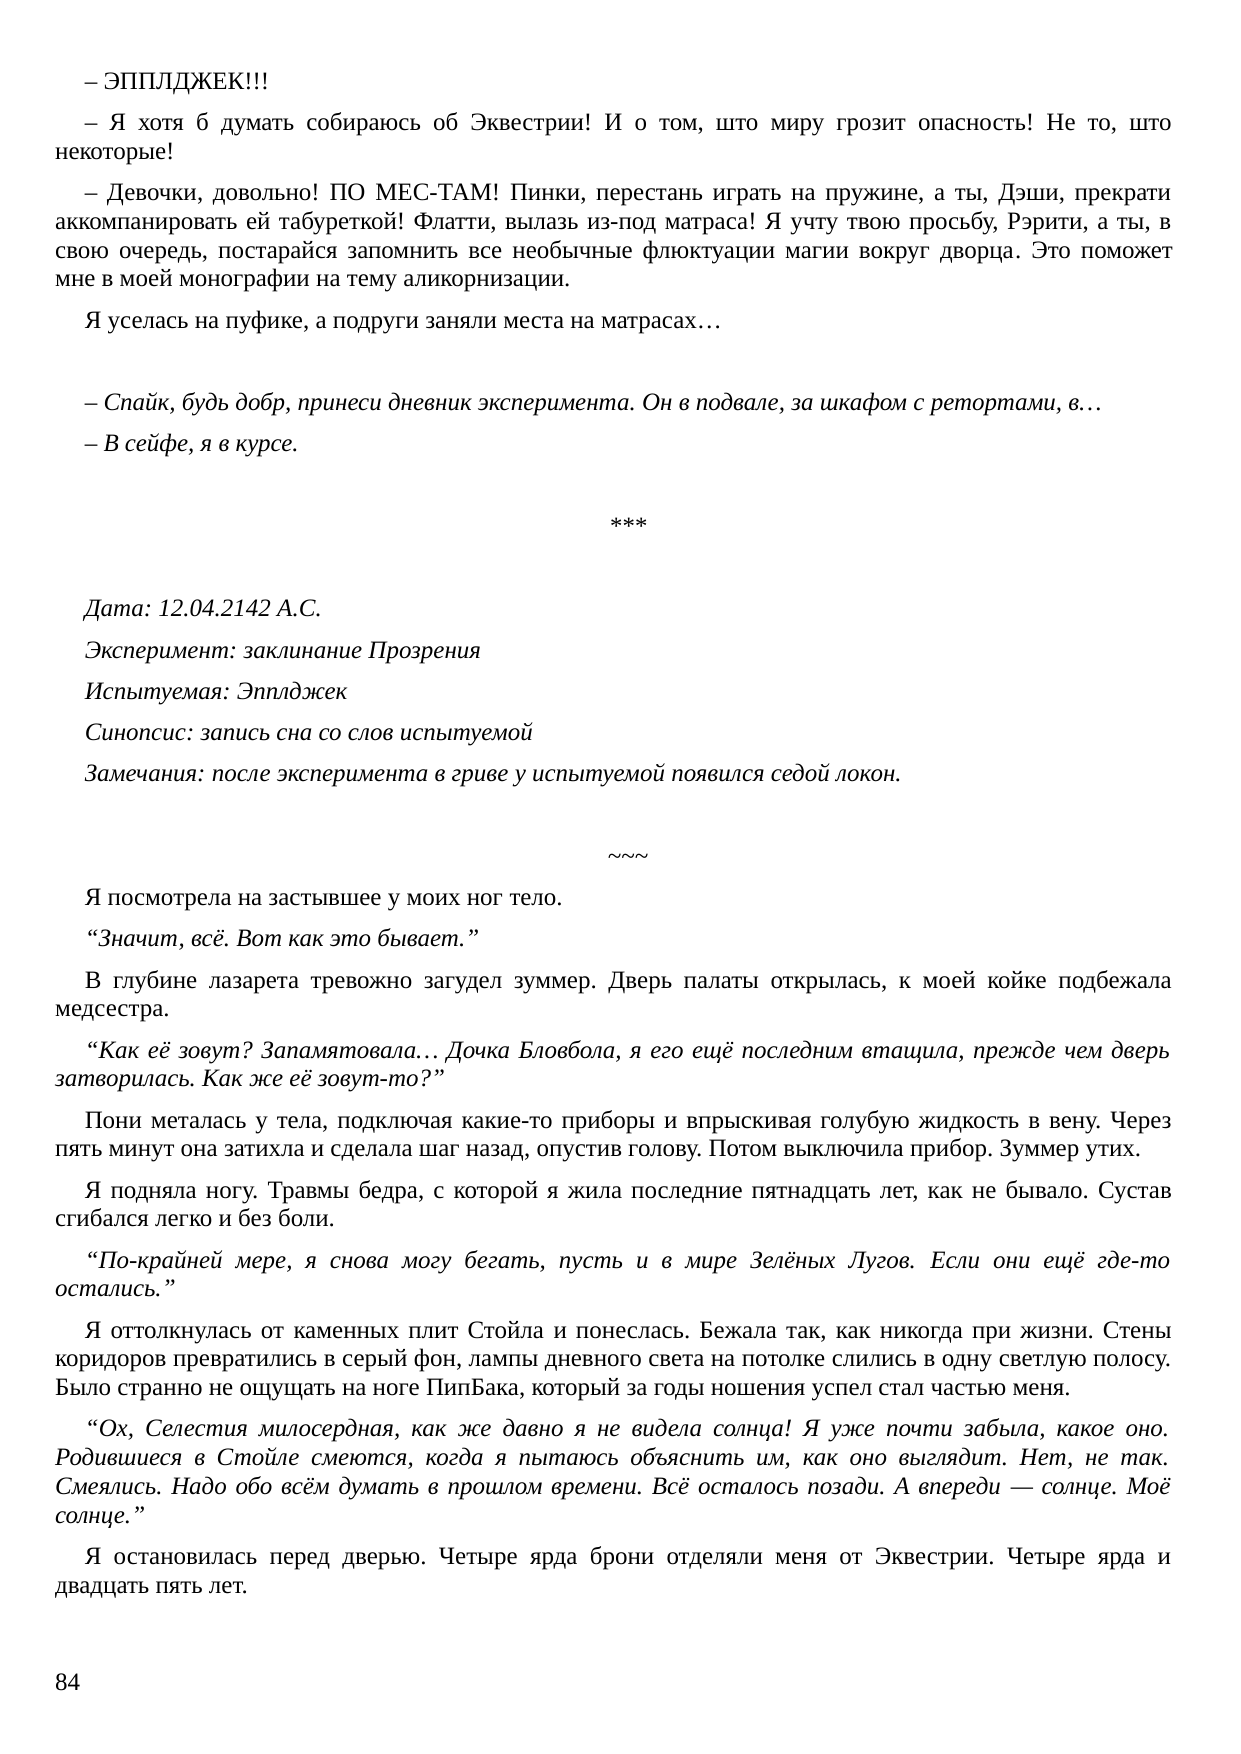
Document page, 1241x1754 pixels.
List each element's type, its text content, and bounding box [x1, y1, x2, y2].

text “Значит, всё. Вот как это бывает.” [55, 923, 1173, 952]
text Эксперимент: заклинание Прозрения [55, 635, 1173, 663]
text Я оттолкнулась от каменных плит Стойла и понеслась. Бежала так, как никогда при жизни. Стены коридоров превратились в серый фон, лампы дневного света на потолке слились в одну светлую полосу. Было странно не ощущать на ноге ПипБака, который за годы ношения успел стал частью меня. [55, 1315, 1173, 1401]
text Синопсис: запись сна со слов испытуемой [55, 717, 1173, 746]
text – Девочки, довольно! ПО МЕС-ТАМ! Пинки, перестань играть на пружине, а ты, Дэши, прекрати аккомпанировать ей табуреткой! Флатти, вылазь из-под матраса! Я учту твою просьбу, Рэрити, а ты, в свою очередь, постарайся запомнить все необычные флюктуации магии вокруг дворца. Это поможет мне в моей монографии на тему аликорнизации. [55, 177, 1173, 292]
text – ЭППЛДЖЕК!!! [55, 66, 1173, 95]
text Я посмотрела на застывшее у моих ног тело. [55, 882, 1173, 911]
text – Я хотя б думать собираюсь об Эквестрии! И о том, што миру грозит опасность! Не то, што некоторые! [55, 107, 1173, 165]
text *** [55, 511, 1173, 540]
text Пони металась у тела, подключая какие-то приборы и впрыскивая голубую жидкость в вену. Через пять минут она затихла и сделала шаг назад, опустив голову. Потом выключила прибор. Зуммер утих. [55, 1105, 1173, 1162]
text ~~~ [55, 841, 1173, 870]
text Я подняла ногу. Травмы бедра, с которой я жила последние пятнадцать лет, как не бывало. Сустав сгибался легко и без боли. [55, 1175, 1173, 1232]
text Замечания: после эксперимента в гриве у испытуемой появился седой локон. [55, 758, 1173, 787]
text Я остановилась перед дверью. Четыре ярда брони отделяли меня от Эквестрии. Четыре ярда и двадцать пять лет. [55, 1541, 1173, 1598]
text Дата: 12.04.2142 А.C. [55, 593, 1173, 622]
text “Ох, Селестия милосердная, как же давно я не видела солнца! Я уже почти забыла, какое оно. Родившиеся в Стойле смеются, когда я пытаюсь объяснить им, как оно выглядит. Нет, не так. Смеялись. Надо обо всём думать в прошлом времени. Всё осталось позади. А впереди — солнце. Моё солнце.” [55, 1413, 1173, 1528]
text Испытуемая: Эпплджек [55, 676, 1173, 705]
text “По-крайней мере, я снова могу бегать, пусть и в мире Зелёных Лугов. Если они ещё где-то остались.” [55, 1245, 1173, 1302]
text “Как её зовут? Запамятовала… Дочка Бловбола, я его ещё последним втащила, прежде чем дверь затворилась. Как же её зовут-то?” [55, 1035, 1173, 1092]
text – Спайк, будь добр, принеси дневник эксперимента. Он в подвале, за шкафом с ретортами, в… [55, 387, 1173, 416]
text – В сейфе, я в курсе. [55, 428, 1173, 457]
text Я уселась на пуфике, а подруги заняли места на матрасах… [55, 305, 1173, 333]
text В глубине лазарета тревожно загудел зуммер. Дверь палаты открылась, к моей койке подбежала медсестра. [55, 965, 1173, 1022]
